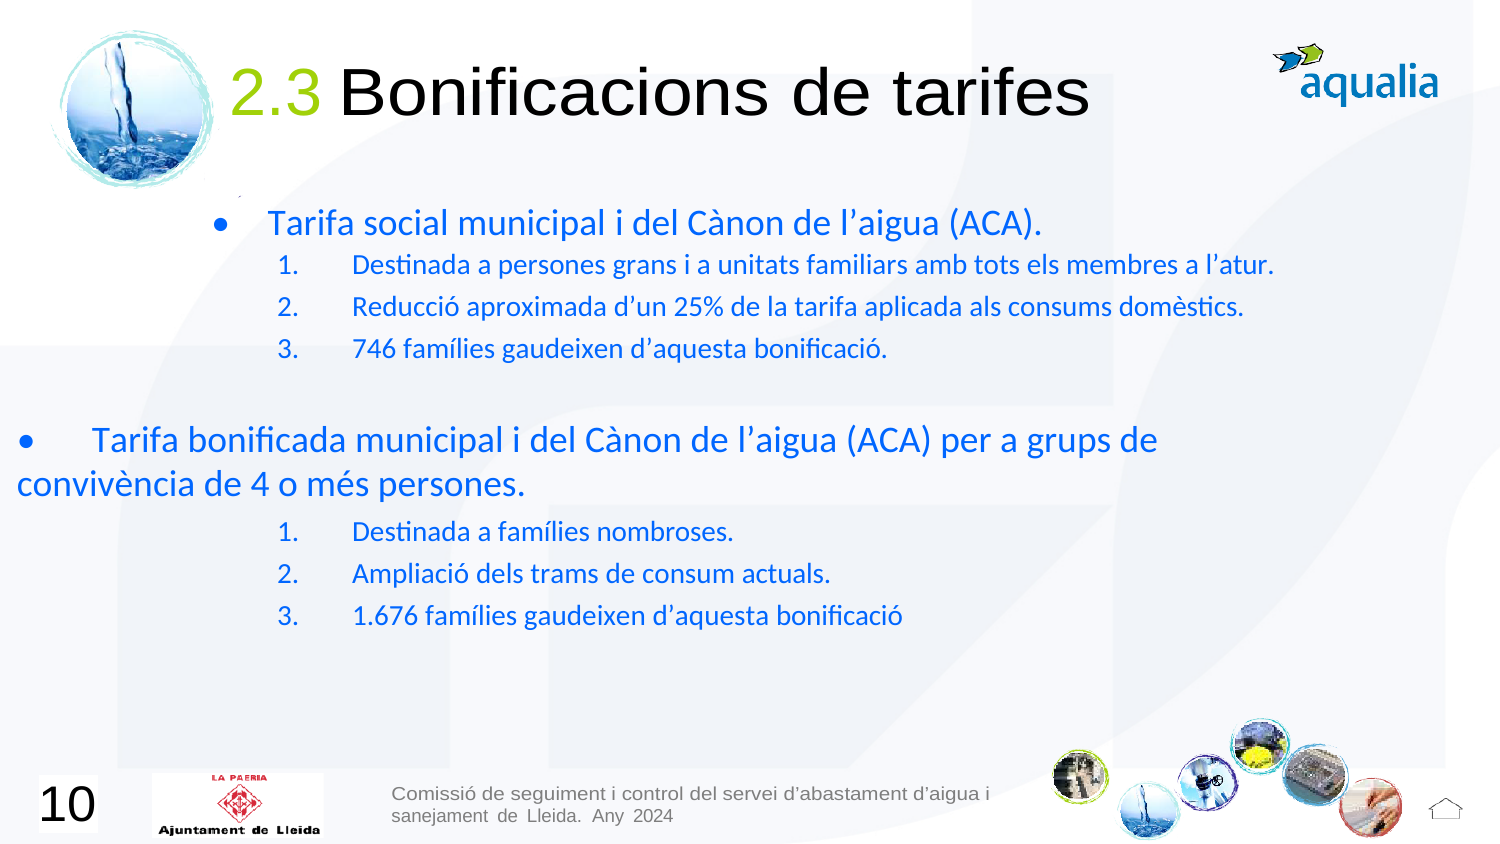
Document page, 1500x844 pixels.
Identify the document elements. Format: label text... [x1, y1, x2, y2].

text 10 [39, 775, 98, 832]
